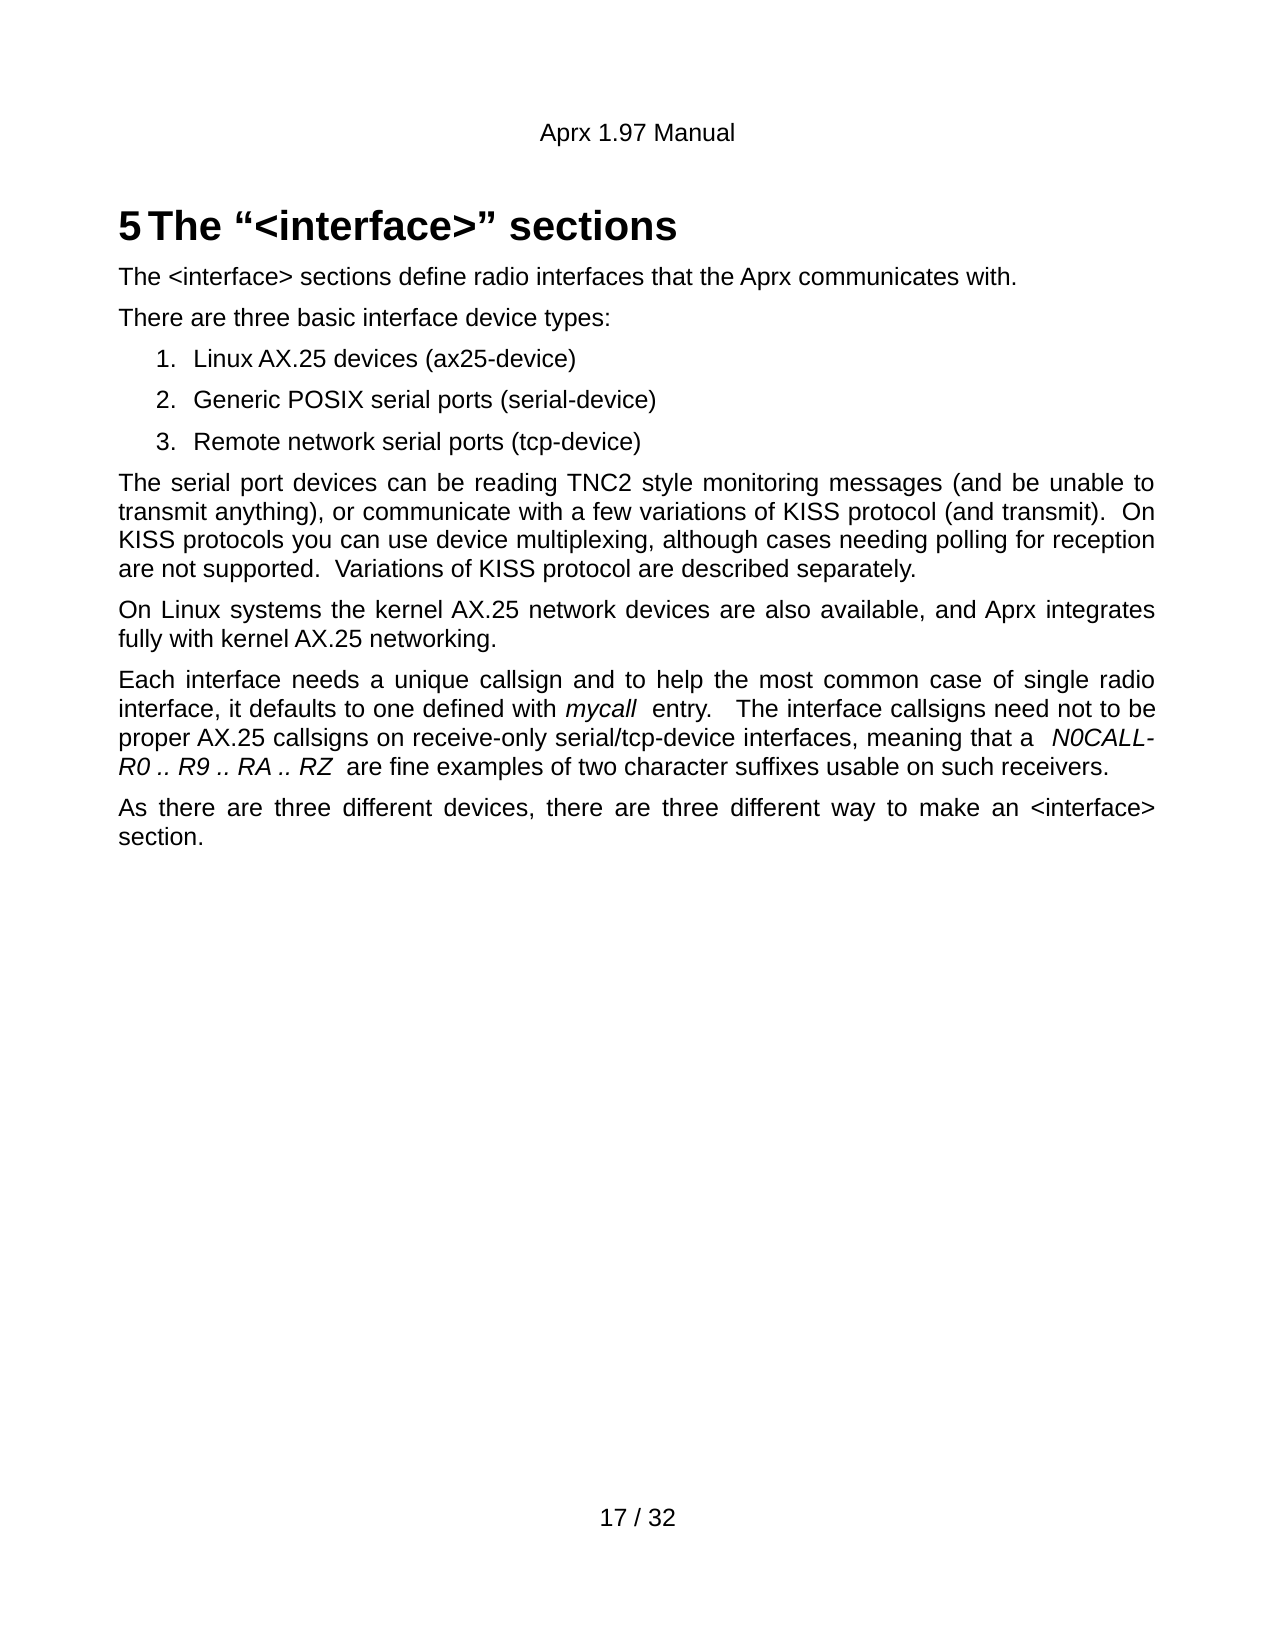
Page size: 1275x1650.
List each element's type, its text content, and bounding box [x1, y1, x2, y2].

text The serial port devices can be reading TNC2 style monitoring messages (and be unable to transmit anything), or communicate with a few variations of KISS protocol (and transmit). On KISS protocols you can use device multiplexing, although cases needing polling for reception are not supported. Variations of KISS protocol are described separately. [118, 468, 1157, 583]
subtitle The “<interface>” sections [118, 201, 1157, 249]
text Each interface needs a unique callsign and to help the most common case of single radio interface, it defaults to one defined with mycall entry. The interface callsigns need not to be proper AX.25 callsigns on receive-only serial/tcp-device interfaces, meaning that a N0CALL-R0 .. R9 .. RA .. RZ are fine examples of two character suffixes usable on such receivers. [118, 666, 1157, 781]
list Remote network serial ports (tcp-device) [156, 427, 1157, 456]
list Linux AX.25 devices (ax25-device) [156, 344, 1157, 373]
text On Linux systems the kernel AX.25 network devices are also available, and Aprx integrates fully with kernel AX.25 networking. [118, 596, 1157, 653]
text There are three basic interface device types: [118, 303, 1157, 332]
text As there are three different devices, there are three different way to make an <interface> section. [118, 793, 1157, 851]
text The <interface> sections define radio interfaces that the Aprx communicates with. [118, 262, 1157, 291]
list Generic POSIX serial ports (serial-device) [156, 386, 1157, 414]
